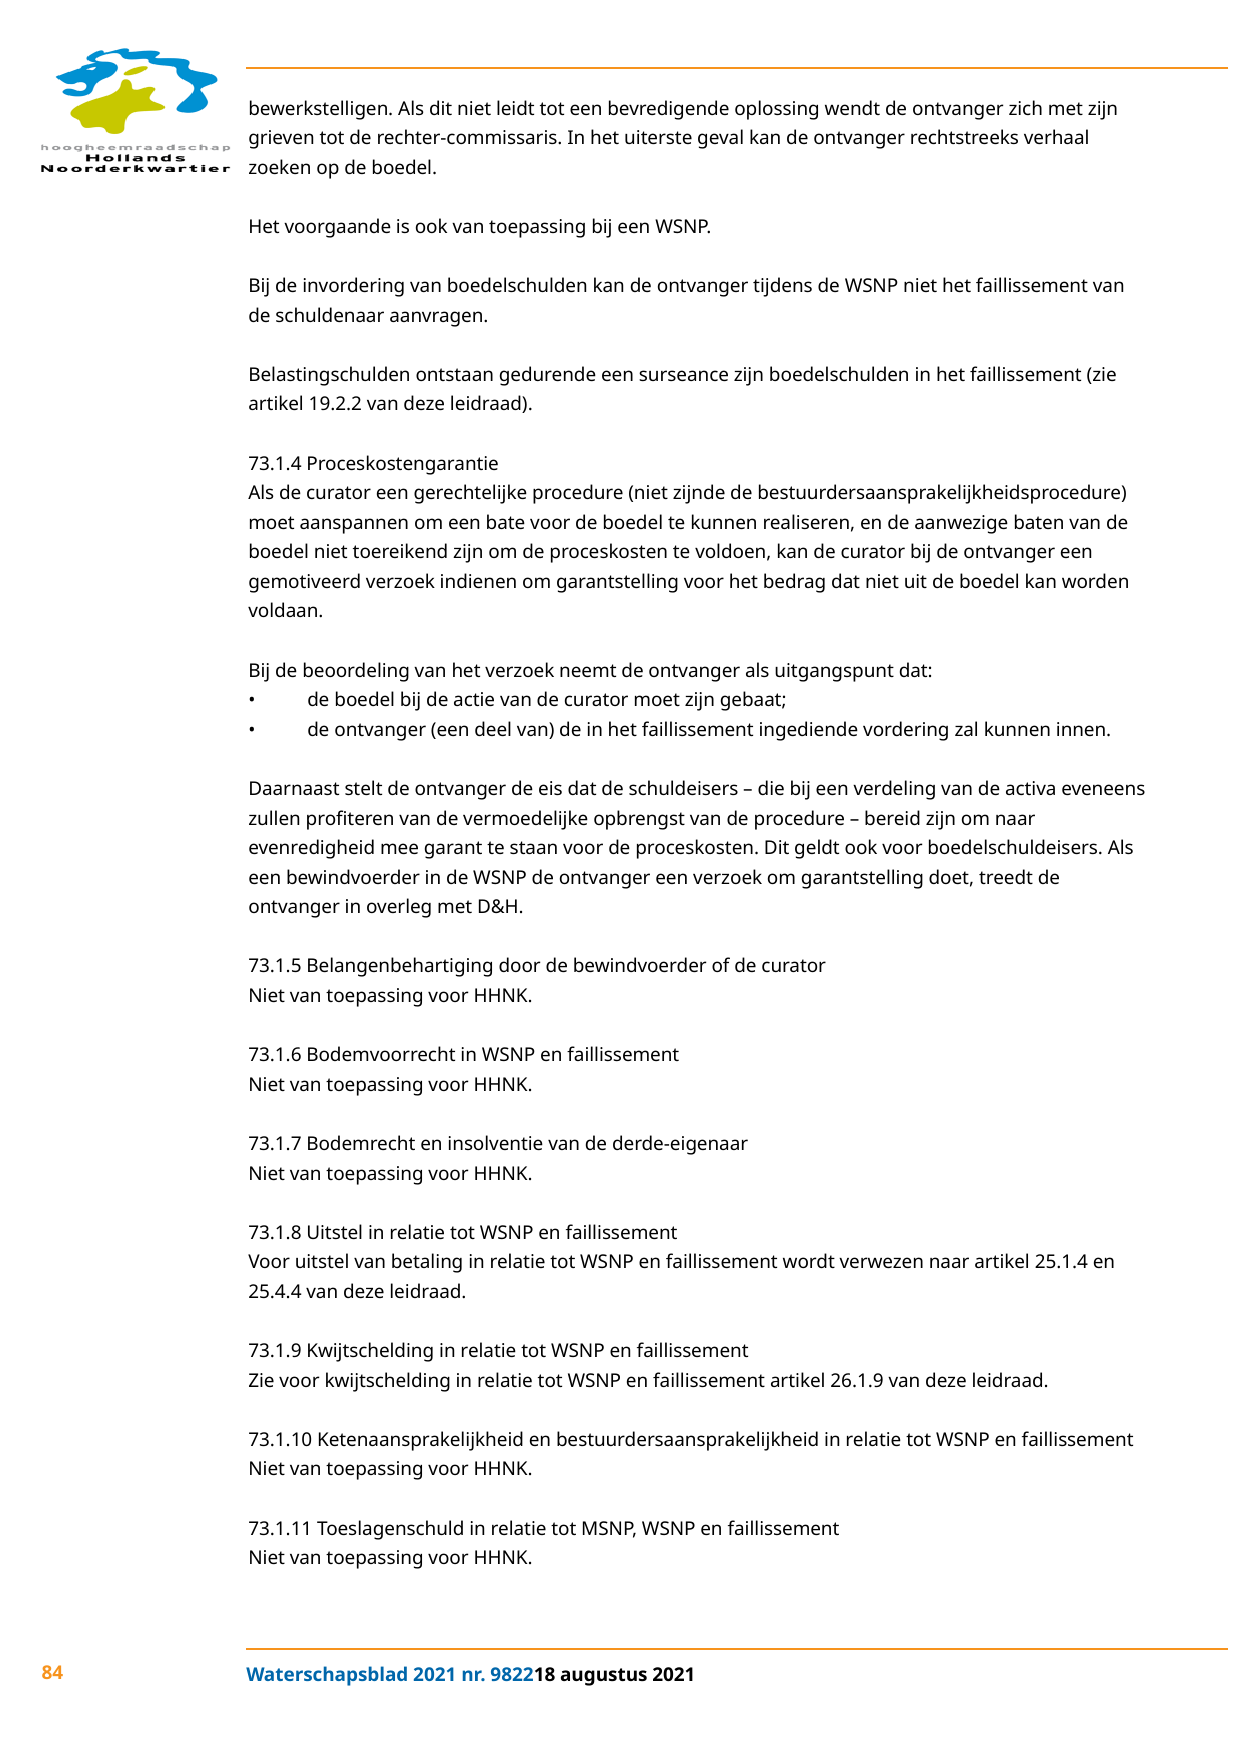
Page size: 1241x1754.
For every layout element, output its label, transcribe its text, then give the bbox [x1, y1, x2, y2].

text 73.1.7 Bodemrecht en insolventie van de derde-eigenaar [248, 1130, 1152, 1156]
text Niet van toepassing voor HHNK. [248, 1544, 1152, 1570]
picture [41, 47, 231, 172]
text 73.1.6 Bodemvoorrecht in WSNP en faillissement [248, 1041, 1152, 1067]
text Niet van toepassing voor HHNK. [248, 982, 1152, 1008]
text Bij de beoordeling van het verzoek neemt de ontvanger als uitgangspunt dat: [248, 657, 1152, 683]
text 73.1.4 Proceskostengarantie [248, 450, 1152, 476]
list de boedel bij de actie van de curator moet zijn gebaat; [248, 686, 1152, 712]
text Bij de invordering van boedelschulden kan de ontvanger tijdens de WSNP niet het faillissement van de schuldenaar aanvragen. [248, 272, 1152, 328]
text Daarnaast stelt de ontvanger de eis dat de schuldeisers – die bij een verdeling van de activa eveneens zullen profiteren van de vermoedelijke opbrengst van de procedure – bereid zijn om naar evenredigheid mee garant te staan voor de proceskosten. Dit geldt ook voor boedelschuldeisers. Als een bewindvoerder in de WSNP de ontvanger een verzoek om garantstelling doet, treedt de ontvanger in overleg met D&H. [248, 775, 1152, 919]
text Niet van toepassing voor HHNK. [248, 1160, 1152, 1186]
text Voor uitstel van betaling in relatie tot WSNP en faillissement wordt verwezen naar artikel 25.1.4 en 25.4.4 van deze leidraad. [248, 1248, 1152, 1304]
text 73.1.11 Toeslagenschuld in relatie tot MSNP, WSNP en faillissement [248, 1515, 1152, 1541]
text Als de curator een gerechtelijke procedure (niet zijnde de bestuurdersaansprakelijkheidsprocedure) moet aanspannen om een bate voor de boedel te kunnen realiseren, en de aanwezige baten van de boedel niet toereikend zijn om de proceskosten te voldoen, kan de curator bij de ontvanger een gemotiveerd verzoek indienen om garantstelling voor het bedrag dat niet uit de boedel kan worden voldaan. [248, 479, 1152, 623]
text bewerkstelligen. Als dit niet leidt tot een bevredigende oplossing wendt de ontvanger zich met zijn grieven tot de rechter-commissaris. In het uiterste geval kan de ontvanger rechtstreeks verhaal zoeken op de boedel. [248, 95, 1152, 180]
text 73.1.9 Kwijtschelding in relatie tot WSNP en faillissement [248, 1337, 1152, 1363]
text 73.1.8 Uitstel in relatie tot WSNP en faillissement [248, 1219, 1152, 1245]
text Zie voor kwijtschelding in relatie tot WSNP en faillissement artikel 26.1.9 van deze leidraad. [248, 1367, 1152, 1393]
text Niet van toepassing voor HHNK. [248, 1456, 1152, 1481]
text 73.1.10 Ketenaansprakelijkheid en bestuurdersaansprakelijkheid in relatie tot WSNP en faillissement [248, 1426, 1152, 1452]
text 73.1.5 Belangenbehartiging door de bewindvoerder of de curator [248, 953, 1152, 978]
text Het voorgaande is ook van toepassing bij een WSNP. [248, 213, 1152, 239]
text Belastingschulden ontstaan gedurende een surseance zijn boedelschulden in het faillissement (zie artikel 19.2.2 van deze leidraad). [248, 361, 1152, 416]
text Niet van toepassing voor HHNK. [248, 1071, 1152, 1097]
list de ontvanger (een deel van) de in het faillissement ingediende vordering zal kunnen innen. [248, 716, 1152, 742]
